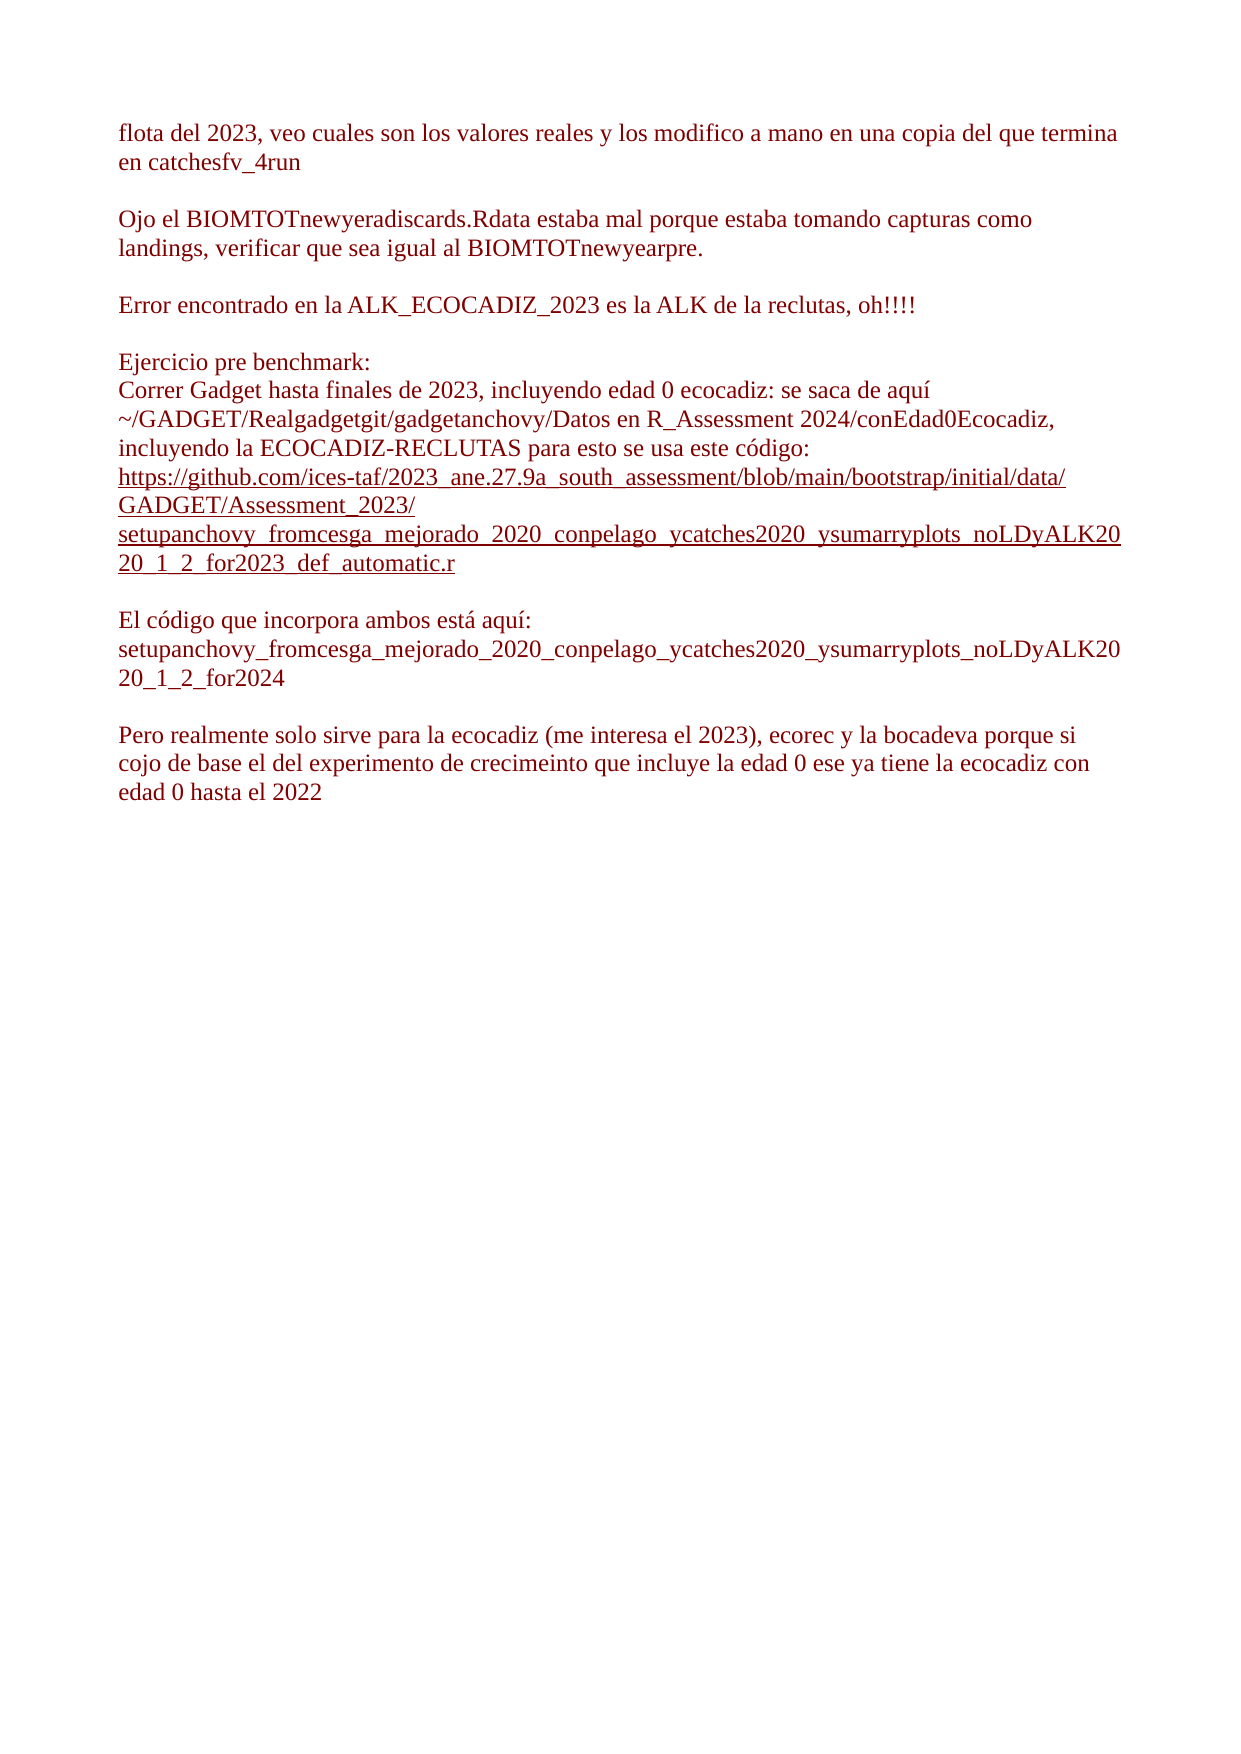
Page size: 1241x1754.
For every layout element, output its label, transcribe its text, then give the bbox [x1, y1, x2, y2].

text Ejercicio pre benchmark: [118, 347, 1122, 376]
text flota del 2023, veo cuales son los valores reales y los modifico a mano en una copia del que termina en catchesfv_4run [118, 118, 1122, 176]
text Error encontrado en la ALK_ECOCADIZ_2023 es la ALK de la reclutas, oh!!!! [118, 290, 1122, 318]
text Ojo el BIOMTOTnewyeradiscards.Rdata estaba mal porque estaba tomando capturas como landings, verificar que sea igual al BIOMTOTnewyearpre. [118, 204, 1122, 261]
text Correr Gadget hasta finales de 2023, incluyendo edad 0 ecocadiz: se saca de aquí ~/GADGET/Realgadgetgit/gadgetanchovy/Datos en R_Assessment 2024/conEdad0Ecocadiz, incluyendo la ECOCADIZ-RECLUTAS para esto se usa este código: https://github.com/ices-taf/2023_ane.27.9a_south_assessment/blob/main/bootstrap/initial/data/GADGET/Assessment_2023/setupanchovy_fromcesga_mejorado_2020_conpelago_ycatches2020_ysumarryplots_noLDyALK2020_1_2_for2023_def_automatic.r [118, 376, 1122, 577]
text Pero realmente solo sirve para la ecocadiz (me interesa el 2023), ecorec y la bocadeva porque si cojo de base el del experimento de crecimeinto que incluye la edad 0 ese ya tiene la ecocadiz con edad 0 hasta el 2022 [118, 720, 1122, 806]
text El código que incorpora ambos está aquí: setupanchovy_fromcesga_mejorado_2020_conpelago_ycatches2020_ysumarryplots_noLDyALK2020_1_2_for2024 [118, 605, 1122, 691]
